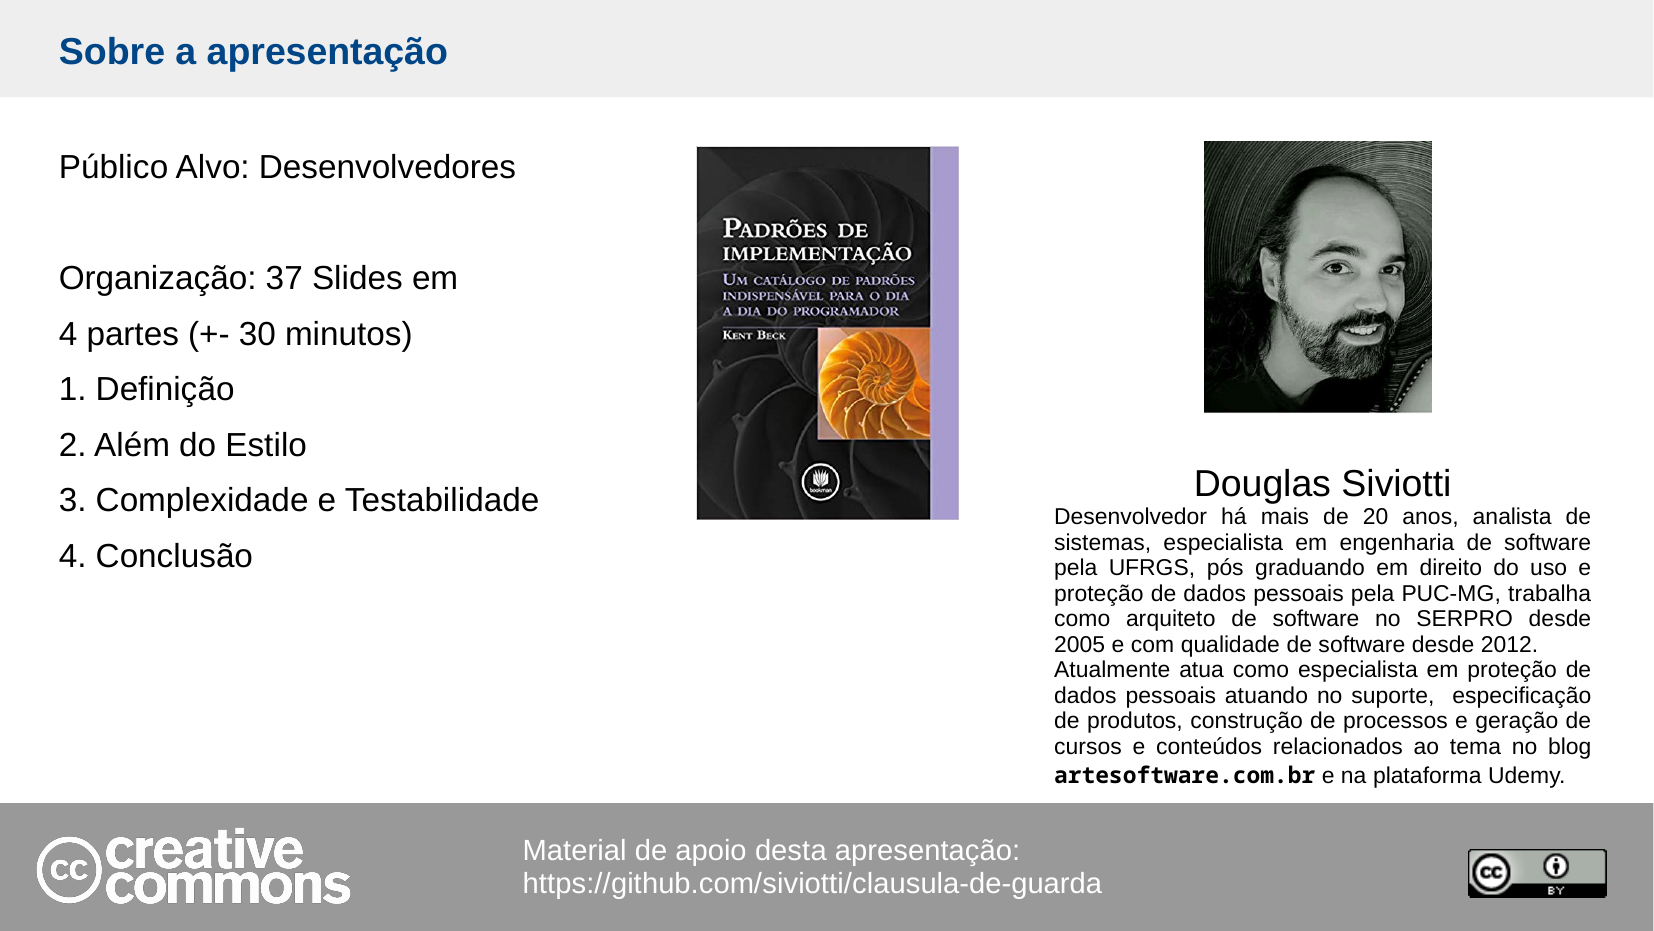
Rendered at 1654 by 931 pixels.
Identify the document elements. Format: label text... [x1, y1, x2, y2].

title Sobre a apresentação [59, 25, 1300, 78]
text_box Material de apoio desta apresentação: https://github.com/siviotti/clausula-de-guarda [507, 826, 1241, 931]
picture [1468, 849, 1607, 898]
text_box Douglas Siviotti Desenvolvedor há mais de 20 anos, analista de sistemas, especialista em engenharia de software pela UFRGS, pós graduando em direito do uso e proteção de dados pessoais pela PUC-MG, trabalha como arquiteto de software no SERPRO desde 2005 e com qualidade de software desde 2012. Atualmente atua como especialista em proteção de dados pessoais atuando no suporte, especificação de produtos, construção de processos e geração de cursos e conteúdos relacionados ao tema no blog artesoftware.com.br e na plataforma Udemy. [1039, 454, 1607, 818]
text_box Público Alvo: Desenvolvedores Organização: 37 Slides em 4 partes (+- 30 minutos) 1. Definição 2. Além do Estilo 3. Complexidade e Testabilidade 4. Conclusão [59, 129, 1028, 803]
text_box [0, 803, 1654, 931]
picture [35, 826, 352, 905]
picture [696, 146, 959, 520]
text_box [0, 0, 1654, 98]
picture [1204, 141, 1432, 414]
